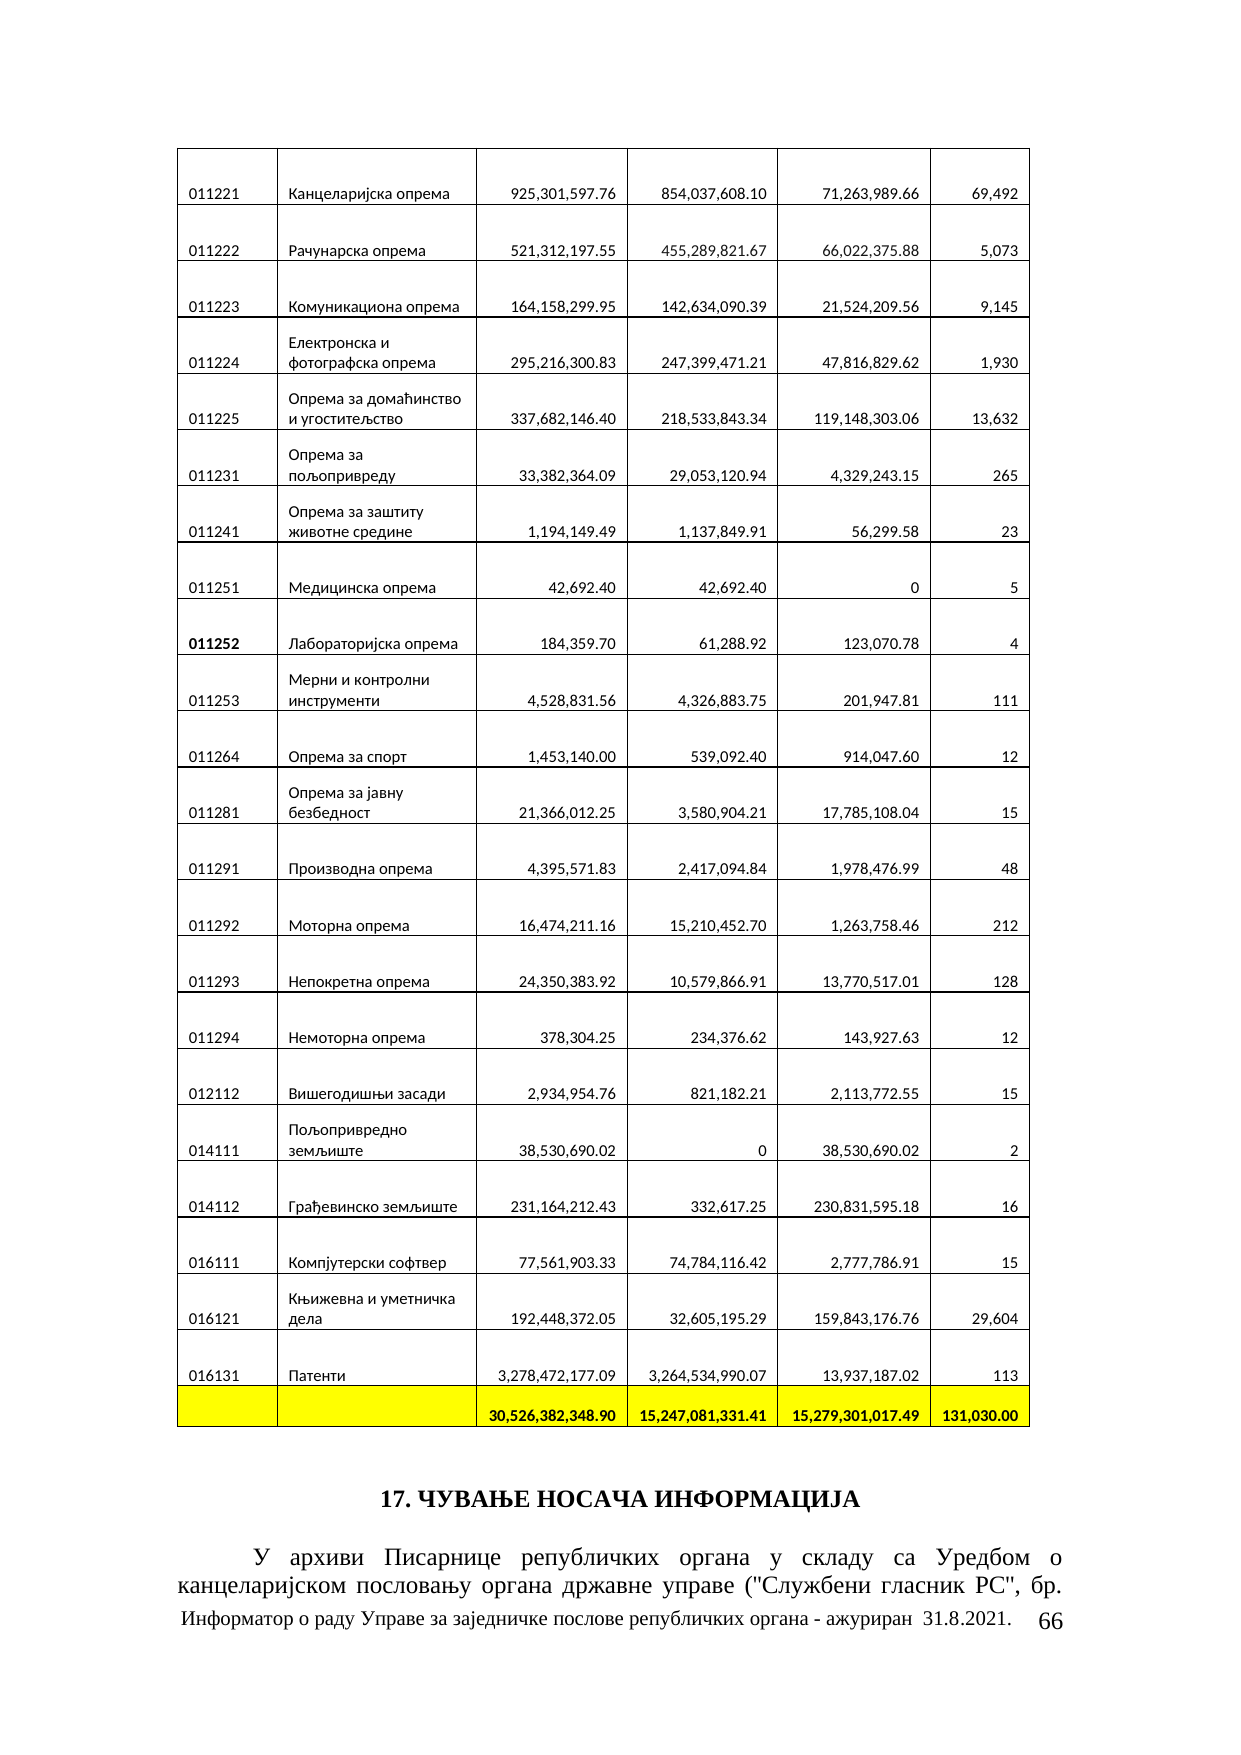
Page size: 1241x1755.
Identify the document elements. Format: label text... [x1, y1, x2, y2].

table_cell 2,113,772.55 [778, 1049, 930, 1104]
table_cell 15,210,452.70 [628, 880, 777, 935]
table_cell Опрема за домаћинство и угоститељство [278, 374, 476, 429]
table_cell 128 [931, 936, 1029, 991]
table_cell 33,382,364.09 [477, 430, 627, 485]
table_cell 71,263,989.66 [778, 149, 930, 204]
table_cell 38,530,690.02 [778, 1105, 930, 1160]
table_cell 1,137,849.91 [628, 486, 777, 541]
table_cell 011241 [178, 486, 277, 541]
table_cell 56,299.58 [778, 486, 930, 541]
table_cell 2 [931, 1105, 1029, 1160]
table_cell 10,579,866.91 [628, 936, 777, 991]
table_cell 230,831,595.18 [778, 1161, 930, 1216]
table_cell Комуникациона опрема [278, 261, 476, 316]
table_cell 119,148,303.06 [778, 374, 930, 429]
table_cell 5 [931, 543, 1029, 598]
table_cell Медицинска опрема [278, 543, 476, 598]
table_cell Опрема за спорт [278, 711, 476, 766]
table_cell 15,247,081,331.41 [628, 1386, 777, 1426]
table_cell 1,453,140.00 [477, 711, 627, 766]
table_cell 265 [931, 430, 1029, 485]
table_cell Мерни и контролни инструменти [278, 655, 476, 710]
table_cell 247,399,471.21 [628, 318, 777, 373]
table_cell 4,528,831.56 [477, 655, 627, 710]
table_cell 23 [931, 486, 1029, 541]
table_cell 2,934,954.76 [477, 1049, 627, 1104]
table_cell 011291 [178, 824, 277, 879]
table_cell 131,030.00 [931, 1386, 1029, 1426]
table_cell 2,417,094.84 [628, 824, 777, 879]
table_cell 13,632 [931, 374, 1029, 429]
table_cell 821,182.21 [628, 1049, 777, 1104]
table_cell 011224 [178, 318, 277, 373]
table_cell 925,301,597.76 [477, 149, 627, 204]
table_cell 17,785,108.04 [778, 768, 930, 823]
table_cell 42,692.40 [628, 543, 777, 598]
table_cell 0 [778, 543, 930, 598]
table_cell 011292 [178, 880, 277, 935]
table_cell 9,145 [931, 261, 1029, 316]
table_cell 164,158,299.95 [477, 261, 627, 316]
table_cell 337,682,146.40 [477, 374, 627, 429]
table_cell 011253 [178, 655, 277, 710]
table_cell 212 [931, 880, 1029, 935]
table_cell Патенти [278, 1330, 476, 1385]
table_cell 61,288.92 [628, 599, 777, 654]
table_cell 1,194,149.49 [477, 486, 627, 541]
table_cell 201,947.81 [778, 655, 930, 710]
table_cell 159,843,176.76 [778, 1274, 930, 1329]
table_cell 914,047.60 [778, 711, 930, 766]
table_cell Пољопривредно земљиште [278, 1105, 476, 1160]
table_cell 69,492 [931, 149, 1029, 204]
table_cell 521,312,197.55 [477, 205, 627, 260]
table_cell 1,263,758.46 [778, 880, 930, 935]
table_cell 3,264,534,990.07 [628, 1330, 777, 1385]
table_cell 218,533,843.34 [628, 374, 777, 429]
table_cell 1,930 [931, 318, 1029, 373]
table_cell 011252 [178, 599, 277, 654]
table_cell Опрема за пољопривреду [278, 430, 476, 485]
table_cell 234,376.62 [628, 993, 777, 1048]
table_cell 011251 [178, 543, 277, 598]
table_cell 24,350,383.92 [477, 936, 627, 991]
table_cell Моторна опрема [278, 880, 476, 935]
table_cell 16 [931, 1161, 1029, 1216]
table_cell 123,070.78 [778, 599, 930, 654]
table_cell Немоторна опрема [278, 993, 476, 1048]
table_cell 13,937,187.02 [778, 1330, 930, 1385]
table_cell 455,289,821.67 [628, 205, 777, 260]
table_cell [278, 1386, 476, 1426]
table_cell Компјутерски софтвер [278, 1218, 476, 1273]
table_cell 15 [931, 1049, 1029, 1104]
table_cell Књижевна и уметничка дела [278, 1274, 476, 1329]
table_cell 16,474,211.16 [477, 880, 627, 935]
table_cell 29,053,120.94 [628, 430, 777, 485]
table_cell 231,164,212.43 [477, 1161, 627, 1216]
table_cell 21,524,209.56 [778, 261, 930, 316]
text У архиви Писарнице републичких органа у складу са Уредбом о канцеларијском пословању органа државне управе (''Службени гласник РС'', бр. [177, 1542, 1063, 1599]
table_cell 2,777,786.91 [778, 1218, 930, 1273]
table_cell 32,605,195.29 [628, 1274, 777, 1329]
table_cell 3,278,472,177.09 [477, 1330, 627, 1385]
table_cell 5,073 [931, 205, 1029, 260]
table_cell 011294 [178, 993, 277, 1048]
table_cell 47,816,829.62 [778, 318, 930, 373]
table_cell 38,530,690.02 [477, 1105, 627, 1160]
table_cell 854,037,608.10 [628, 149, 777, 204]
table_cell 21,366,012.25 [477, 768, 627, 823]
table_cell 378,304.25 [477, 993, 627, 1048]
table_cell 332,617.25 [628, 1161, 777, 1216]
table_cell Производна опрема [278, 824, 476, 879]
table_cell 3,580,904.21 [628, 768, 777, 823]
table_cell 30,526,382,348.90 [477, 1386, 627, 1426]
table_cell 4,326,883.75 [628, 655, 777, 710]
table_cell 4,329,243.15 [778, 430, 930, 485]
table_cell 014112 [178, 1161, 277, 1216]
table_cell Грађевинско земљиште [278, 1161, 476, 1216]
table_cell 016111 [178, 1218, 277, 1273]
table_cell 011293 [178, 936, 277, 991]
text 17. ЧУВАЊЕ НОСАЧА ИНФОРМАЦИЈА [177, 1484, 1063, 1513]
table_cell Канцеларијска опрема [278, 149, 476, 204]
table_cell 66,022,375.88 [778, 205, 930, 260]
table_cell 15 [931, 1218, 1029, 1273]
table_cell 12 [931, 711, 1029, 766]
table_cell Електронска и фотографска опрема [278, 318, 476, 373]
table_cell 143,927.63 [778, 993, 930, 1048]
table_cell 011221 [178, 149, 277, 204]
table_cell 48 [931, 824, 1029, 879]
table_cell 016121 [178, 1274, 277, 1329]
table_cell 4 [931, 599, 1029, 654]
table_cell Рачунарска опрема [278, 205, 476, 260]
table_cell 011281 [178, 768, 277, 823]
table_cell 011231 [178, 430, 277, 485]
table_cell 12 [931, 993, 1029, 1048]
table_cell 15,279,301,017.49 [778, 1386, 930, 1426]
table_cell 011225 [178, 374, 277, 429]
table_cell Вишегодишњи засади [278, 1049, 476, 1104]
table_cell 539,092.40 [628, 711, 777, 766]
table_cell 142,634,090.39 [628, 261, 777, 316]
table_cell 1,978,476.99 [778, 824, 930, 879]
table_cell 011222 [178, 205, 277, 260]
table_cell 012112 [178, 1049, 277, 1104]
table_cell 295,216,300.83 [477, 318, 627, 373]
table_cell [178, 1386, 277, 1426]
table_cell 016131 [178, 1330, 277, 1385]
table_cell 011223 [178, 261, 277, 316]
table_cell 014111 [178, 1105, 277, 1160]
table_cell 011264 [178, 711, 277, 766]
table_cell Опрема за заштиту животне средине [278, 486, 476, 541]
table_cell 4,395,571.83 [477, 824, 627, 879]
table_cell 184,359.70 [477, 599, 627, 654]
table_cell Непокретна опрема [278, 936, 476, 991]
table_cell 42,692.40 [477, 543, 627, 598]
table_cell 113 [931, 1330, 1029, 1385]
table_cell 15 [931, 768, 1029, 823]
table_cell 74,784,116.42 [628, 1218, 777, 1273]
table_cell 0 [628, 1105, 777, 1160]
table_cell 77,561,903.33 [477, 1218, 627, 1273]
table_cell Опрема за јавну безбедност [278, 768, 476, 823]
table_cell 192,448,372.05 [477, 1274, 627, 1329]
table_cell 111 [931, 655, 1029, 710]
table_cell 29,604 [931, 1274, 1029, 1329]
table_cell Лабораторијска опрема [278, 599, 476, 654]
table_cell 13,770,517.01 [778, 936, 930, 991]
